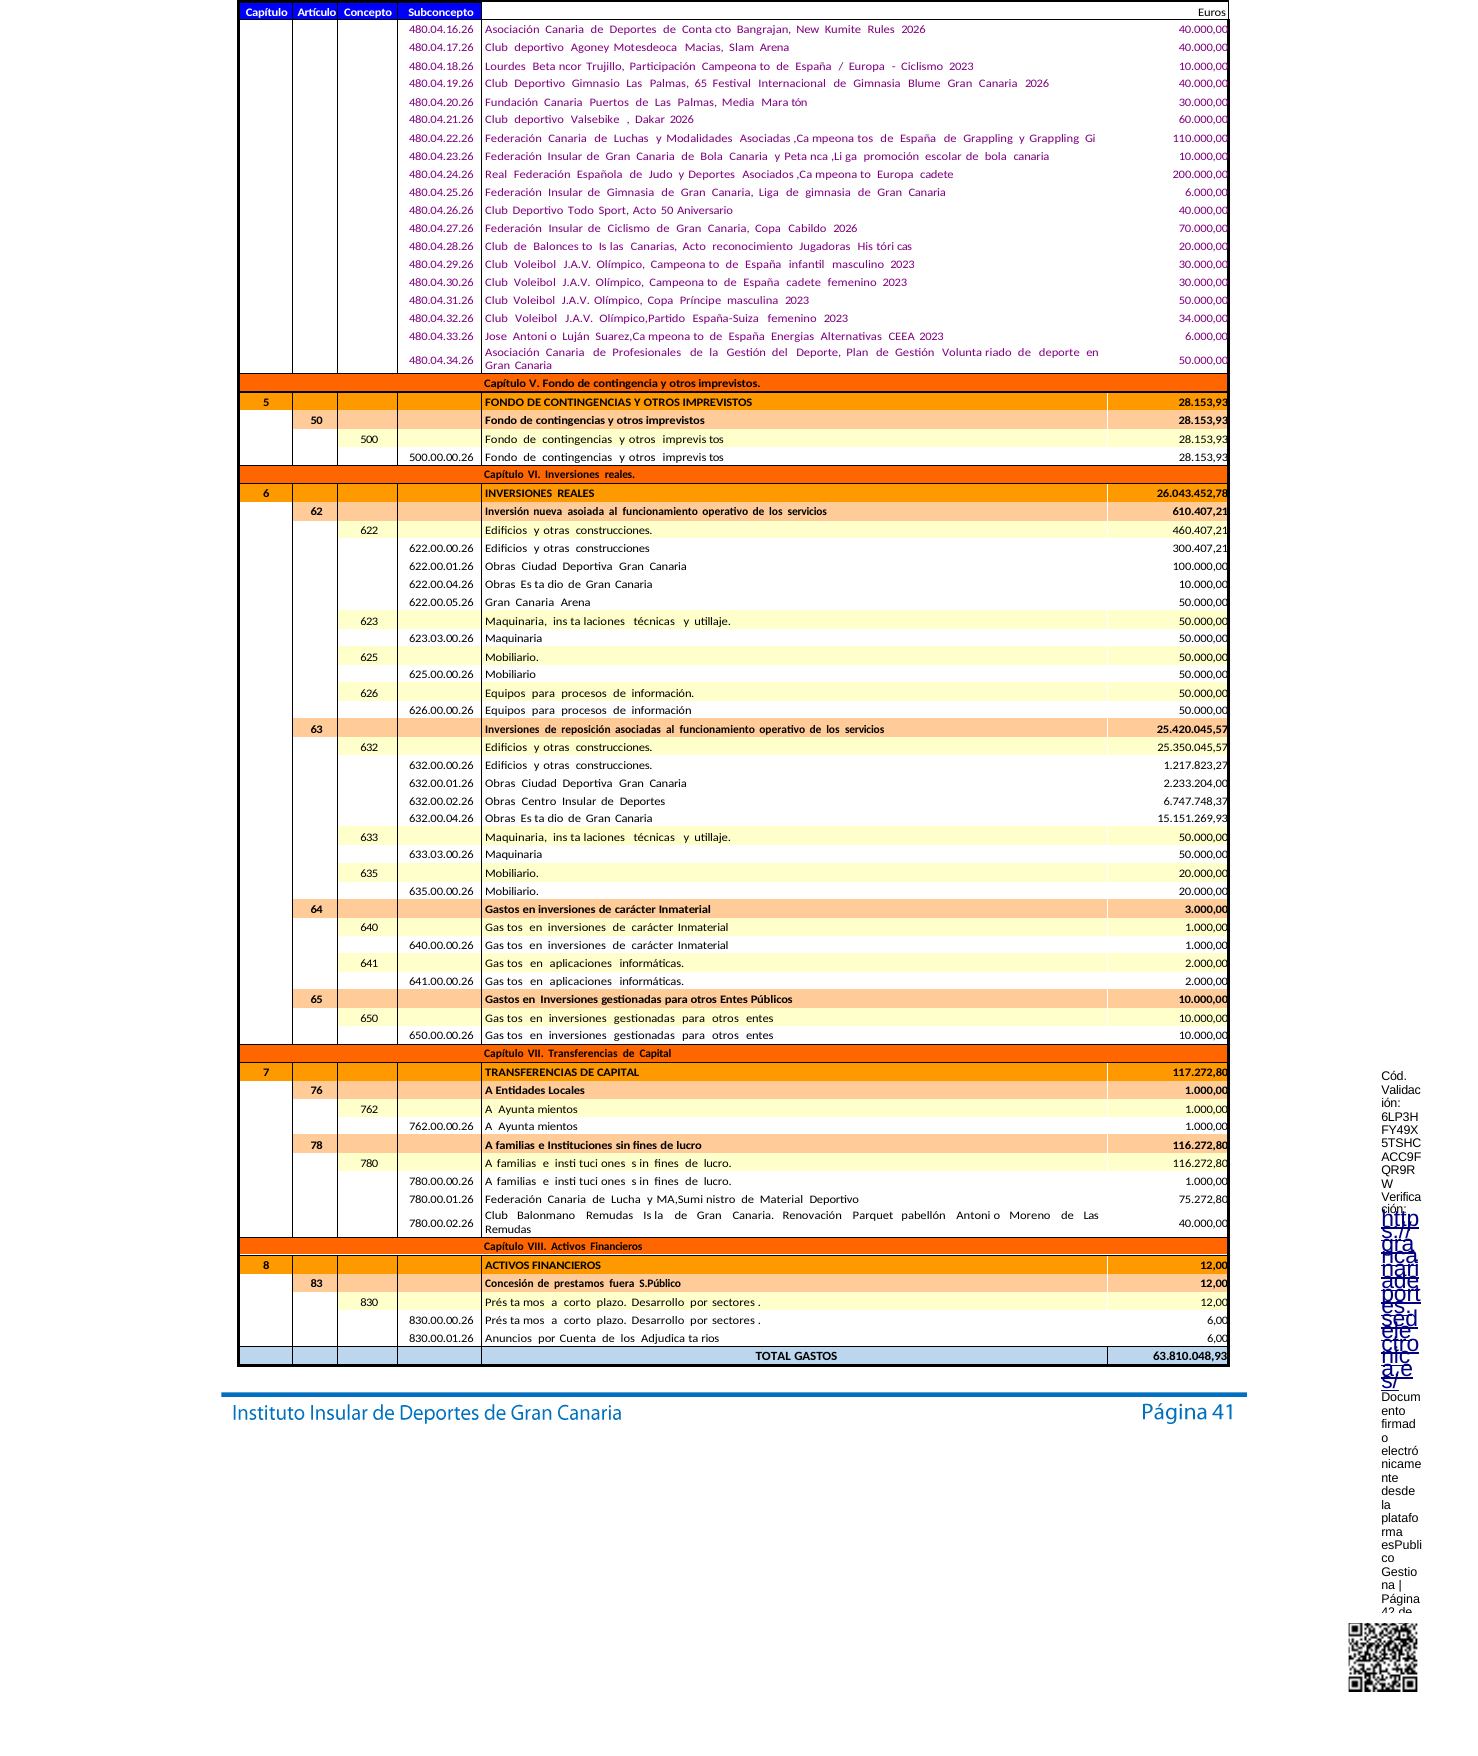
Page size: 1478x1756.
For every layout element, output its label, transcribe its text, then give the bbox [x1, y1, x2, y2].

table_cell [338, 989, 397, 1008]
table_cell Inversiones de reposición asociadas al funcionamiento operativo de los servicios [482, 718, 1107, 737]
table_cell Capítulo V. Fondo de contingencia y otros imprevistos. [240, 374, 1227, 391]
table_cell 116.272,80 [1108, 1134, 1227, 1153]
table_cell 6,00 [1108, 1329, 1227, 1346]
table_cell [398, 899, 481, 918]
table_cell 622.00.05.26 [398, 594, 481, 610]
table_cell [398, 410, 481, 429]
table_cell [338, 936, 397, 953]
table_cell 480.04.33.26 [398, 327, 481, 344]
table_cell [398, 826, 481, 845]
table_cell 63.810.048,93 [1108, 1347, 1227, 1364]
table_cell Gas tos en inversiones gestionadas para otros entes [482, 1026, 1107, 1043]
table_cell 28.153,93 [1108, 410, 1227, 429]
table_cell [398, 1292, 481, 1310]
table_cell 830.00.00.26 [398, 1310, 481, 1329]
table_cell Real Federación Española de Judo y Deportes Asociados ,Ca mpeona to Europa cadete [482, 165, 1107, 183]
table_cell 480.04.29.26 [398, 255, 481, 273]
table_cell Obras Es ta dio de Gran Canaria [482, 576, 1107, 594]
table_cell 50.000,00 [1108, 610, 1227, 629]
table_cell 640.00.00.26 [398, 936, 481, 953]
table_cell 830 [338, 1292, 397, 1310]
table_cell A Entidades Locales [482, 1081, 1107, 1099]
table_cell 780.00.01.26 [398, 1190, 481, 1207]
table_cell [398, 1274, 481, 1292]
table_cell 633.03.00.26 [398, 845, 481, 862]
table_cell 480.04.31.26 [398, 291, 481, 309]
table_cell Club Voleibol J.A.V. Olímpico, Campeona to de España cadete femenino 2023 [482, 273, 1107, 291]
table_cell 625.00.00.26 [398, 665, 481, 682]
table_cell [293, 918, 337, 989]
table_cell 622 [338, 521, 397, 538]
table_cell 6.747.748,37 [1108, 792, 1227, 810]
table_cell [338, 718, 397, 737]
table_cell Anuncios por Cuenta de los Adjudica ta rios [482, 1329, 1107, 1346]
table_cell [398, 521, 481, 538]
table_cell 780 [338, 1153, 397, 1171]
table_cell [293, 1099, 337, 1134]
table_cell Club de Balonces to Is las Canarias, Acto reconocimiento Jugadoras His tóri cas [482, 237, 1107, 255]
text Cód. Validación: 6LP3HFY49X5TSHCACC9FQR9RW [1381, 1070, 1422, 1191]
table_cell Fondo de contingencias y otros imprevis tos [482, 447, 1107, 465]
table_cell 64 [293, 899, 337, 918]
table_cell 10.000,00 [1108, 57, 1227, 75]
table_cell 6,00 [1108, 1310, 1227, 1329]
table_cell 622.00.01.26 [398, 558, 481, 576]
table_cell Jose Antoni o Luján Suarez,Ca mpeona to de España Energias Alternativas CEEA 2023 [482, 327, 1107, 344]
table_cell TRANSFERENCIAS DE CAPITAL [482, 1063, 1107, 1081]
table_cell [398, 429, 481, 447]
table_cell 762.00.00.26 [398, 1117, 481, 1134]
table_cell Maquinaria [482, 845, 1107, 862]
table_cell [240, 1274, 292, 1346]
table_cell 78 [293, 1134, 337, 1153]
table_cell [240, 20, 292, 373]
table_cell [338, 1256, 397, 1274]
table_cell [293, 1292, 337, 1346]
table_cell [398, 953, 481, 972]
table_cell [240, 410, 292, 465]
table_cell 762 [338, 1099, 397, 1117]
table_cell Equipos para procesos de información. [482, 682, 1107, 701]
table_cell 460.407,21 [1108, 521, 1227, 538]
table_cell Obras Ciudad Deportiva Gran Canaria [482, 774, 1107, 792]
table_cell 50.000,00 [1108, 701, 1227, 718]
table_cell 1.217.823,27 [1108, 755, 1227, 774]
table_cell 12,00 [1108, 1292, 1227, 1310]
table_cell [240, 1347, 292, 1364]
table_cell TOTAL GASTOS [482, 1347, 1107, 1364]
table_cell [398, 863, 481, 882]
table_cell Lourdes Beta ncor Trujillo, Participación Campeona to de España / Europa - Ciclismo 2023 [482, 57, 1107, 75]
table_cell Club Balonmano Remudas Is la de Gran Canaria. Renovación Parquet pabellón Antoni o Moreno de Las Remudas [482, 1208, 1107, 1237]
table_cell 62 [293, 502, 337, 521]
table_cell 63 [293, 718, 337, 737]
table_cell 632.00.02.26 [398, 792, 481, 810]
table_cell Federación Canaria de Lucha y MA,Sumi nistro de Material Deportivo [482, 1190, 1107, 1207]
table_cell Federación Insular de Gimnasia de Gran Canaria, Liga de gimnasia de Gran Canaria [482, 183, 1107, 201]
table_cell Fundación Canaria Puertos de Las Palmas, Media Mara tón [482, 93, 1107, 111]
table_cell 500 [338, 429, 397, 447]
table_cell [338, 629, 397, 646]
table_cell 50.000,00 [1108, 665, 1227, 682]
table_cell 70.000,00 [1108, 219, 1227, 237]
table_cell 641 [338, 953, 397, 972]
table_cell 780.00.00.26 [398, 1171, 481, 1190]
table_cell Club Voleibol J.A.V. Olímpico, Campeona to de España infantil masculino 2023 [482, 255, 1107, 273]
table_cell Gas tos en inversiones gestionadas para otros entes [482, 1008, 1107, 1026]
table_cell [338, 755, 397, 826]
table_cell Obras Centro Insular de Deportes [482, 792, 1107, 810]
table_cell 480.04.17.26 [398, 39, 481, 57]
table_cell 20.000,00 [1108, 863, 1227, 882]
table_cell Concesión de prestamos fuera S.Público [482, 1274, 1107, 1292]
table_cell 480.04.16.26 [398, 20, 481, 39]
table_cell [293, 393, 337, 410]
table_cell Prés ta mos a corto plazo. Desarrollo por sectores . [482, 1310, 1107, 1329]
table_cell [338, 1117, 397, 1134]
table_cell 65 [293, 989, 337, 1008]
table_cell [293, 1063, 337, 1081]
table_header Euros [482, 2, 1228, 19]
table_cell Club Voleibol J.A.V. Olímpico, Copa Príncipe masculina 2023 [482, 291, 1107, 309]
table_cell 10.000,00 [1108, 989, 1227, 1008]
table_cell 28.153,93 [1108, 429, 1227, 447]
table_cell 12,00 [1108, 1274, 1227, 1292]
table_header Artículo [293, 3, 337, 19]
table_cell Inversión nueva asoiada al funcionamiento operativo de los servicios [482, 502, 1107, 521]
table_cell 480.04.20.26 [398, 93, 481, 111]
table_cell 26.043.452,78 [1108, 484, 1227, 502]
table_cell [398, 1008, 481, 1026]
table_cell 50.000,00 [1108, 344, 1227, 373]
table_cell Gastos en Inversiones gestionadas para otros Entes Públicos [482, 989, 1107, 1008]
table_cell [338, 665, 397, 682]
table_cell [398, 718, 481, 737]
table_cell Prés ta mos a corto plazo. Desarrollo por sectores . [482, 1292, 1107, 1310]
table_cell 480.04.21.26 [398, 111, 481, 129]
table_header Capítulo [240, 3, 292, 19]
table_cell Mobiliario. [482, 646, 1107, 665]
table_cell 8 [240, 1256, 292, 1274]
table_cell [240, 1081, 292, 1237]
table_cell INVERSIONES REALES [482, 484, 1107, 502]
table_cell 626 [338, 682, 397, 701]
table_cell Edificios y otras construcciones. [482, 521, 1107, 538]
table_cell [338, 972, 397, 989]
table_cell 3.000,00 [1108, 899, 1227, 918]
table_cell 50.000,00 [1108, 845, 1227, 862]
table_cell [338, 539, 397, 610]
table_cell Equipos para procesos de información [482, 701, 1107, 718]
text Verificación: https://grancanariadeportes.sedelectronica.es/ [1381, 1191, 1422, 1391]
table_cell 480.04.28.26 [398, 237, 481, 255]
table_cell [293, 737, 337, 899]
table_cell [398, 1063, 481, 1081]
table_cell 6 [240, 484, 292, 502]
table_cell 5 [240, 393, 292, 410]
table_cell [293, 429, 337, 465]
table_cell [338, 845, 397, 862]
table_cell 622.00.00.26 [398, 539, 481, 558]
table_cell Edificios y otras construcciones. [482, 737, 1107, 755]
table_cell Capítulo VIII. Activos Financieros [240, 1238, 1227, 1254]
table_cell [398, 484, 481, 502]
table_cell 30.000,00 [1108, 255, 1227, 273]
table_cell [398, 502, 481, 521]
table_cell 2.233.204,00 [1108, 774, 1227, 792]
table_cell 480.04.30.26 [398, 273, 481, 291]
table_cell Maquinaria [482, 629, 1107, 646]
table_cell 25.350.045,57 [1108, 737, 1227, 755]
table_cell 480.04.25.26 [398, 183, 481, 201]
table_cell 50.000,00 [1108, 826, 1227, 845]
table_cell [398, 1081, 481, 1099]
table_cell 1.000,00 [1108, 1117, 1227, 1134]
table_cell Club deportivo Agoney Motesdeoca Macias, Slam Arena [482, 39, 1107, 57]
table_cell 7 [240, 1063, 292, 1081]
table_cell 480.04.27.26 [398, 219, 481, 237]
table_cell [293, 484, 337, 502]
table_cell 25.420.045,57 [1108, 718, 1227, 737]
table_cell 632.00.04.26 [398, 810, 481, 826]
table_cell 12,00 [1108, 1256, 1227, 1274]
table_cell [293, 521, 337, 718]
table_cell [398, 1347, 481, 1364]
table_cell [338, 393, 397, 410]
table_cell 625 [338, 646, 397, 665]
table_cell 40.000,00 [1108, 201, 1227, 219]
table_cell 20.000,00 [1108, 237, 1227, 255]
table_cell ACTIVOS FINANCIEROS [482, 1256, 1107, 1274]
table_cell FONDO DE CONTINGENCIAS Y OTROS IMPREVISTOS [482, 393, 1107, 410]
table_cell [338, 1026, 397, 1043]
table_cell [398, 1153, 481, 1171]
text Documento firmado electrónicamente desde la plataforma esPublico Gestiona | Página 42 de 109 [1381, 1391, 1422, 1613]
table_cell [398, 1256, 481, 1274]
table_cell Mobiliario. [482, 882, 1107, 899]
table_cell [398, 646, 481, 665]
table_cell 6.000,00 [1108, 327, 1227, 344]
table_cell 10.000,00 [1108, 1008, 1227, 1026]
table_cell Mobiliario. [482, 863, 1107, 882]
table_cell 117.272,80 [1108, 1063, 1227, 1081]
table_cell 830.00.01.26 [398, 1329, 481, 1346]
table_cell Federación Canaria de Luchas y Modalidades Asociadas ,Ca mpeona tos de España de Grappling y Grappling Gi [482, 129, 1107, 147]
table_cell Asociación Canaria de Profesionales de la Gestión del Deporte, Plan de Gestión Volunta riado de deporte en Gran Canaria [482, 344, 1107, 373]
table_cell 480.04.19.26 [398, 75, 481, 93]
table_cell Gas tos en inversiones de carácter Inmaterial [482, 936, 1107, 953]
table_cell [338, 1063, 397, 1081]
table_cell [398, 393, 481, 410]
table_header Concepto [338, 3, 397, 19]
table_cell [338, 1081, 397, 1099]
table_cell Federación Insular de Ciclismo de Gran Canaria, Copa Cabildo 2026 [482, 219, 1107, 237]
table_cell 75.272,80 [1108, 1190, 1227, 1207]
table_cell 1.000,00 [1108, 1099, 1227, 1117]
table_cell [293, 1256, 337, 1274]
table_cell Club Voleibol J.A.V. Olímpico,Partido España-Suiza femenino 2023 [482, 309, 1107, 327]
table_cell Maquinaria, ins ta laciones técnicas y utillaje. [482, 610, 1107, 629]
table_cell Edificios y otras construcciones [482, 539, 1107, 558]
table_cell 500.00.00.26 [398, 447, 481, 465]
table_cell Federación Insular de Gran Canaria de Bola Canaria y Peta nca ,Li ga promoción escolar de bola canaria [482, 147, 1107, 165]
table_cell 10.000,00 [1108, 147, 1227, 165]
table_cell [398, 682, 481, 701]
table_cell 641.00.00.26 [398, 972, 481, 989]
table_cell Obras Es ta dio de Gran Canaria [482, 810, 1107, 826]
table_cell 83 [293, 1274, 337, 1292]
table_cell [338, 20, 397, 373]
table_cell 610.407,21 [1108, 502, 1227, 521]
table_cell 480.04.24.26 [398, 165, 481, 183]
table_cell 60.000,00 [1108, 111, 1227, 129]
table_cell A Ayunta mientos [482, 1117, 1107, 1134]
table_cell [338, 1274, 397, 1292]
table_cell 50.000,00 [1108, 291, 1227, 309]
table_cell 623.03.00.26 [398, 629, 481, 646]
table_cell Gas tos en aplicaciones informáticas. [482, 972, 1107, 989]
table_cell A familias e Instituciones sin fines de lucro [482, 1134, 1107, 1153]
table_cell Obras Ciudad Deportiva Gran Canaria [482, 558, 1107, 576]
table_cell A Ayunta mientos [482, 1099, 1107, 1117]
table_cell [338, 484, 397, 502]
table_cell Club Deportivo Todo Sport, Acto 50 Aniversario [482, 201, 1107, 219]
table_cell 1.000,00 [1108, 1171, 1227, 1190]
table_cell 626.00.00.26 [398, 701, 481, 718]
table_cell 40.000,00 [1108, 1208, 1227, 1237]
table_cell 30.000,00 [1108, 273, 1227, 291]
table_cell 480.04.26.26 [398, 201, 481, 219]
table_cell Fondo de contingencias y otros imprevistos [482, 410, 1107, 429]
table_cell [398, 1099, 481, 1117]
table_cell [398, 1134, 481, 1153]
table_cell 480.04.18.26 [398, 57, 481, 75]
table_cell 1.000,00 [1108, 918, 1227, 936]
table_cell [398, 989, 481, 1008]
table_cell 50 [293, 410, 337, 429]
table_cell [338, 410, 397, 429]
table_cell [398, 918, 481, 936]
table_cell Gas tos en aplicaciones informáticas. [482, 953, 1107, 972]
table_cell 632 [338, 737, 397, 755]
table_cell Gastos en inversiones de carácter Inmaterial [482, 899, 1107, 918]
table_cell 2.000,00 [1108, 953, 1227, 972]
table_cell 480.04.32.26 [398, 309, 481, 327]
table_cell Capítulo VII. Transferencias de Capital [240, 1045, 1227, 1062]
table_cell 635.00.00.26 [398, 882, 481, 899]
table_cell [338, 502, 397, 521]
table_cell [338, 1171, 397, 1237]
table_cell [338, 1310, 397, 1346]
table_cell 10.000,00 [1108, 1026, 1227, 1043]
table_cell [293, 1153, 337, 1237]
table_cell 300.407,21 [1108, 539, 1227, 558]
table_cell [338, 899, 397, 918]
table_cell Club Deportivo Gimnasio Las Palmas, 65 Festival Internacional de Gimnasia Blume Gran Canaria 2026 [482, 75, 1107, 93]
table_cell 480.04.23.26 [398, 147, 481, 165]
table_cell [338, 447, 397, 465]
table_cell Club deportivo Valsebike , Dakar 2026 [482, 111, 1107, 129]
table_cell 40.000,00 [1108, 75, 1227, 93]
table_cell 110.000,00 [1108, 129, 1227, 147]
table_cell [338, 882, 397, 899]
table_cell 20.000,00 [1108, 882, 1227, 899]
table_cell 650 [338, 1008, 397, 1026]
table_cell 15.151.269,93 [1108, 810, 1227, 826]
table_cell 640 [338, 918, 397, 936]
table_cell 50.000,00 [1108, 594, 1227, 610]
table_cell Gran Canaria Arena [482, 594, 1107, 610]
table_cell [338, 701, 397, 718]
table_cell 2.000,00 [1108, 972, 1227, 989]
table_cell [398, 610, 481, 629]
table_cell Capítulo VI. Inversiones reales. [240, 466, 1227, 483]
table_cell [338, 1347, 397, 1364]
table_cell [240, 502, 292, 1043]
table_cell 50.000,00 [1108, 646, 1227, 665]
table_cell 632.00.01.26 [398, 774, 481, 792]
table_cell [293, 1347, 337, 1364]
table_cell 1.000,00 [1108, 936, 1227, 953]
table_cell 28.153,93 [1108, 447, 1227, 465]
table_cell A familias e insti tuci ones s in fines de lucro. [482, 1153, 1107, 1171]
table_cell A familias e insti tuci ones s in fines de lucro. [482, 1171, 1107, 1190]
table_cell 40.000,00 [1108, 20, 1227, 39]
table_cell 100.000,00 [1108, 558, 1227, 576]
table_cell 1.000,00 [1108, 1081, 1227, 1099]
table_cell 623 [338, 610, 397, 629]
table_cell 50.000,00 [1108, 629, 1227, 646]
table_cell 632.00.00.26 [398, 755, 481, 774]
table_cell 6.000,00 [1108, 183, 1227, 201]
table_cell 650.00.00.26 [398, 1026, 481, 1043]
table_cell Maquinaria, ins ta laciones técnicas y utillaje. [482, 826, 1107, 845]
table_cell 480.04.34.26 [398, 344, 481, 373]
table_cell 10.000,00 [1108, 576, 1227, 594]
table_cell Edificios y otras construcciones. [482, 755, 1107, 774]
table_cell 40.000,00 [1108, 39, 1227, 57]
table_cell 50.000,00 [1108, 682, 1227, 701]
table_cell Asociación Canaria de Deportes de Conta cto Bangrajan, New Kumite Rules 2026 [482, 20, 1107, 39]
table_cell Mobiliario [482, 665, 1107, 682]
table_cell 780.00.02.26 [398, 1208, 481, 1237]
table_cell 622.00.04.26 [398, 576, 481, 594]
table_cell [398, 737, 481, 755]
table_cell 635 [338, 863, 397, 882]
table_cell 116.272,80 [1108, 1153, 1227, 1171]
table_cell Fondo de contingencias y otros imprevis tos [482, 429, 1107, 447]
table_header Subconcepto [398, 3, 481, 19]
table_cell 34.000,00 [1108, 309, 1227, 327]
table_cell 28.153,93 [1108, 393, 1227, 410]
table_cell 200.000,00 [1108, 165, 1227, 183]
table_cell 633 [338, 826, 397, 845]
table_cell 30.000,00 [1108, 93, 1227, 111]
table_cell [293, 1008, 337, 1043]
table_cell [293, 20, 337, 373]
table_cell Gas tos en inversiones de carácter Inmaterial [482, 918, 1107, 936]
table_cell 480.04.22.26 [398, 129, 481, 147]
table_cell [338, 1134, 397, 1153]
